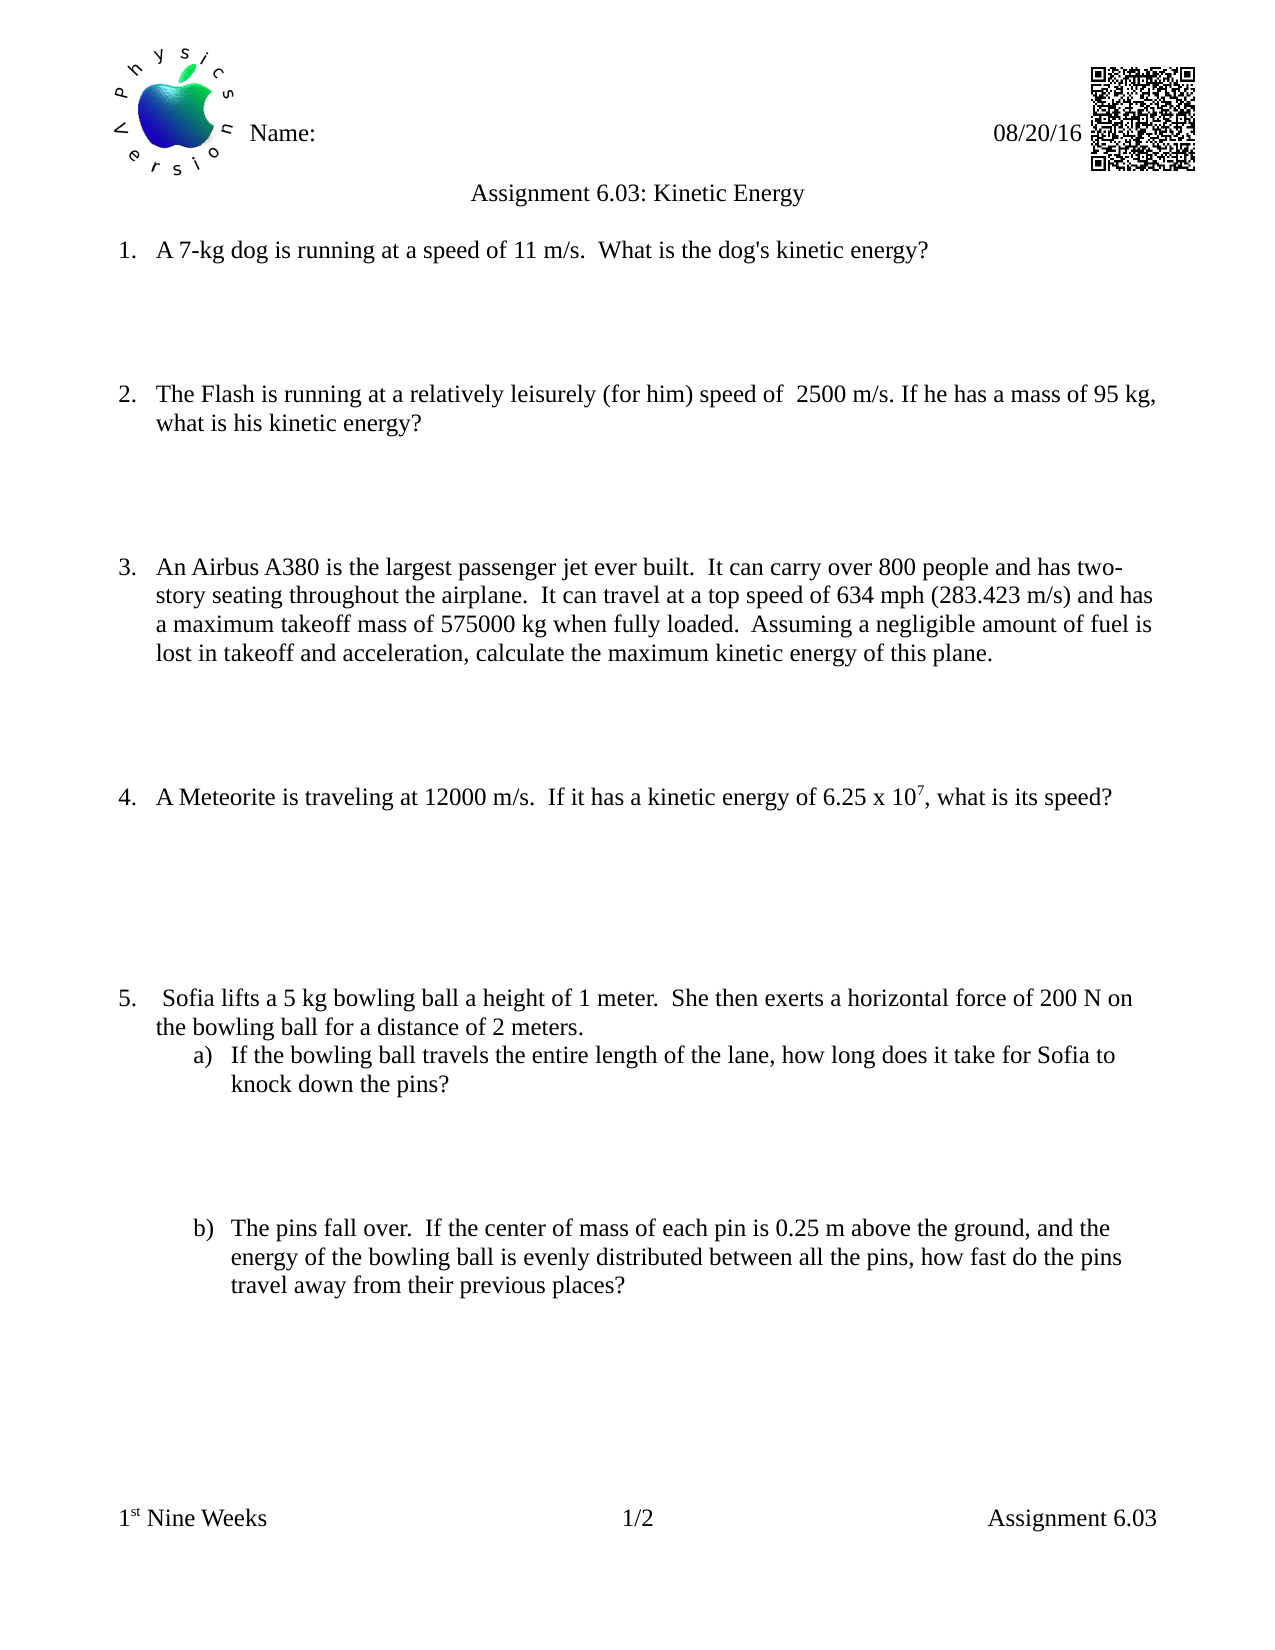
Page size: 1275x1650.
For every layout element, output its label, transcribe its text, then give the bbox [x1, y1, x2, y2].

list A 7-kg dog is running at a speed of 11 m/s. What is the dog's kinetic energy? [118, 236, 1157, 264]
list An Airbus A380 is the largest passenger jet ever built. It can carry over 800 people and has two-story seating throughout the airplane. It can travel at a top speed of 634 mph (283.423 m/s) and has a maximum takeoff mass of 575000 kg when fully loaded. Assuming a negligible amount of fuel is lost in takeoff and acceleration, calculate the maximum kinetic energy of this plane. [118, 552, 1157, 667]
list If the bowling ball travels the entire length of the lane, how long does it take for Sofia to knock down the pins? [193, 1041, 1157, 1098]
list Sofia lifts a 5 kg bowling ball a height of 1 meter. She then exerts a horizontal force of 200 N on the bowling ball for a distance of 2 meters. [118, 983, 1157, 1041]
list The pins fall over. If the center of mass of each pin is 0.25 m above the ground, and the energy of the bowling ball is evenly distributed between all the pins, how fast do the pins travel away from their previous places? [193, 1213, 1157, 1299]
picture [1082, 58, 1203, 179]
list The Flash is running at a relatively leisurely (for him) speed of 2500 m/s. If he has a mass of 95 kg, what is his kinetic energy? [118, 379, 1157, 437]
list A Meteorite is traveling at 12000 m/s. If it has a kinetic energy of 6.25 x 107, what is its speed? [118, 782, 1157, 811]
picture [113, 48, 234, 176]
text Assignment 6.03: Kinetic Energy [118, 176, 1157, 207]
